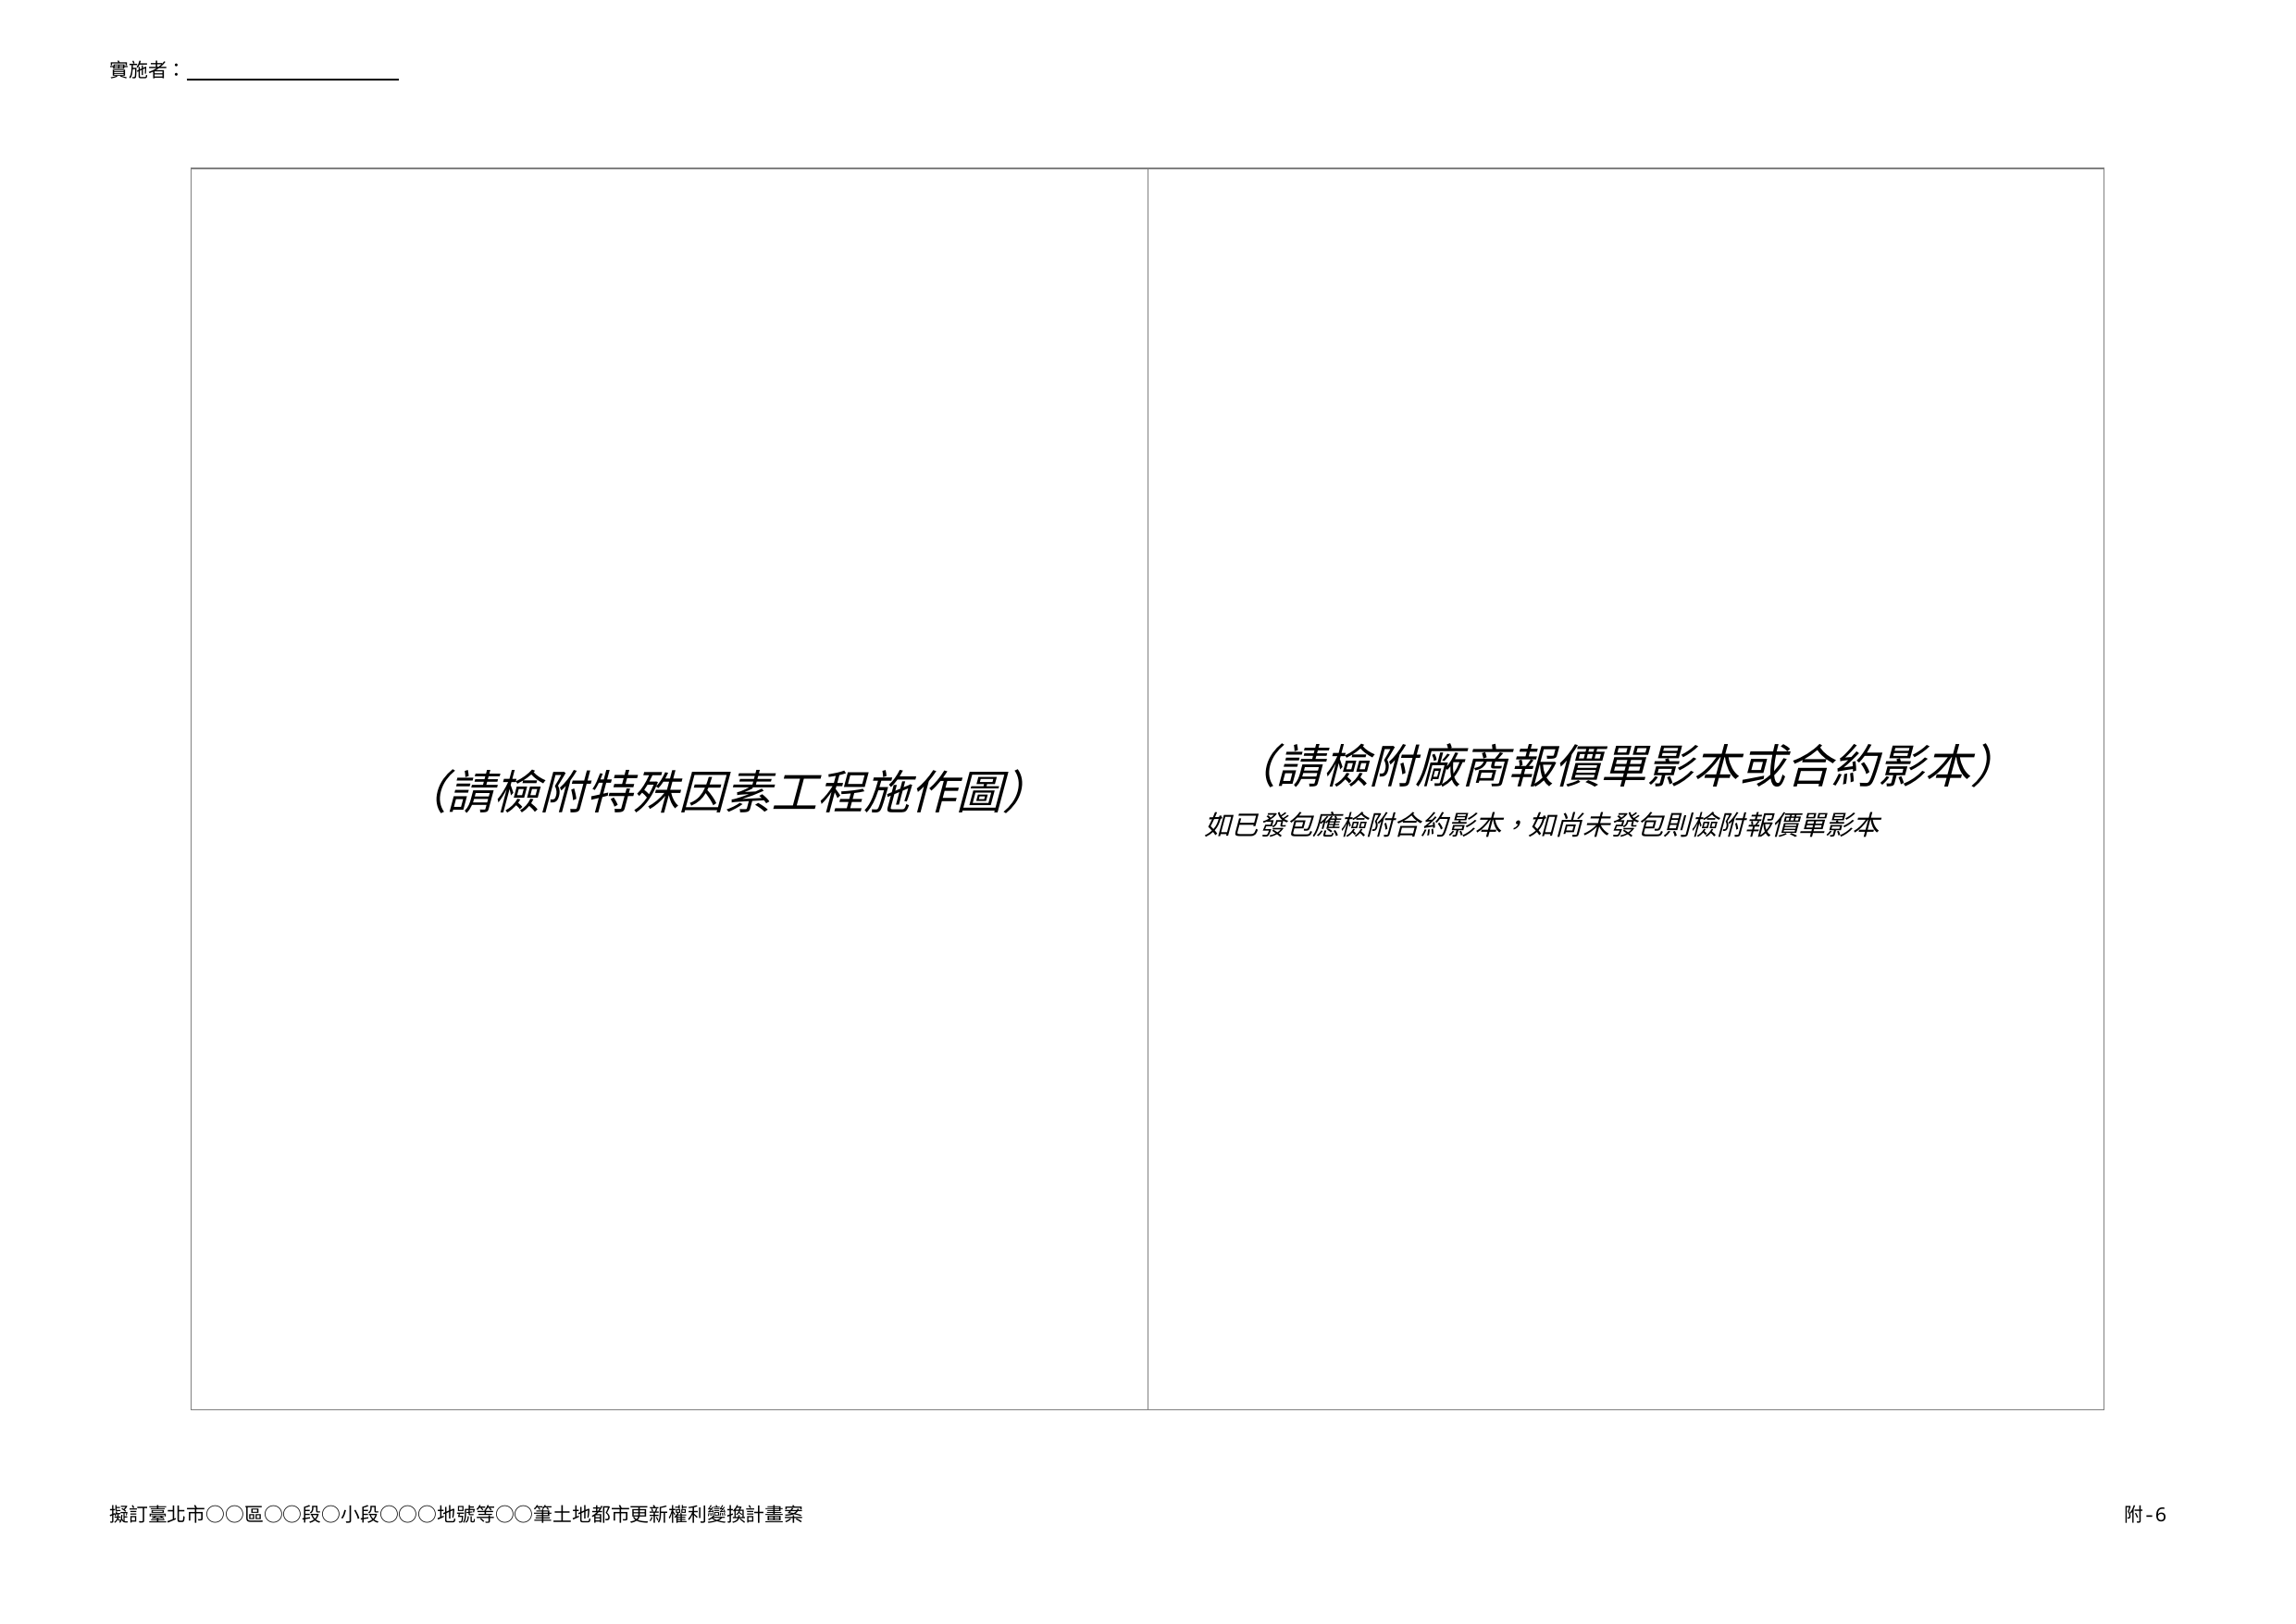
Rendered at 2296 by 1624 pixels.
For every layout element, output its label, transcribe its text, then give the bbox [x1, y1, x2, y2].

table_header （請檢附廠商報價單影本或合約影本） 如已發包應檢附合約影本，如尚未發包則檢附報價單影本 [1148, 169, 2104, 1409]
table_header （請檢附特殊因素工程施作圖） [192, 169, 1148, 1409]
